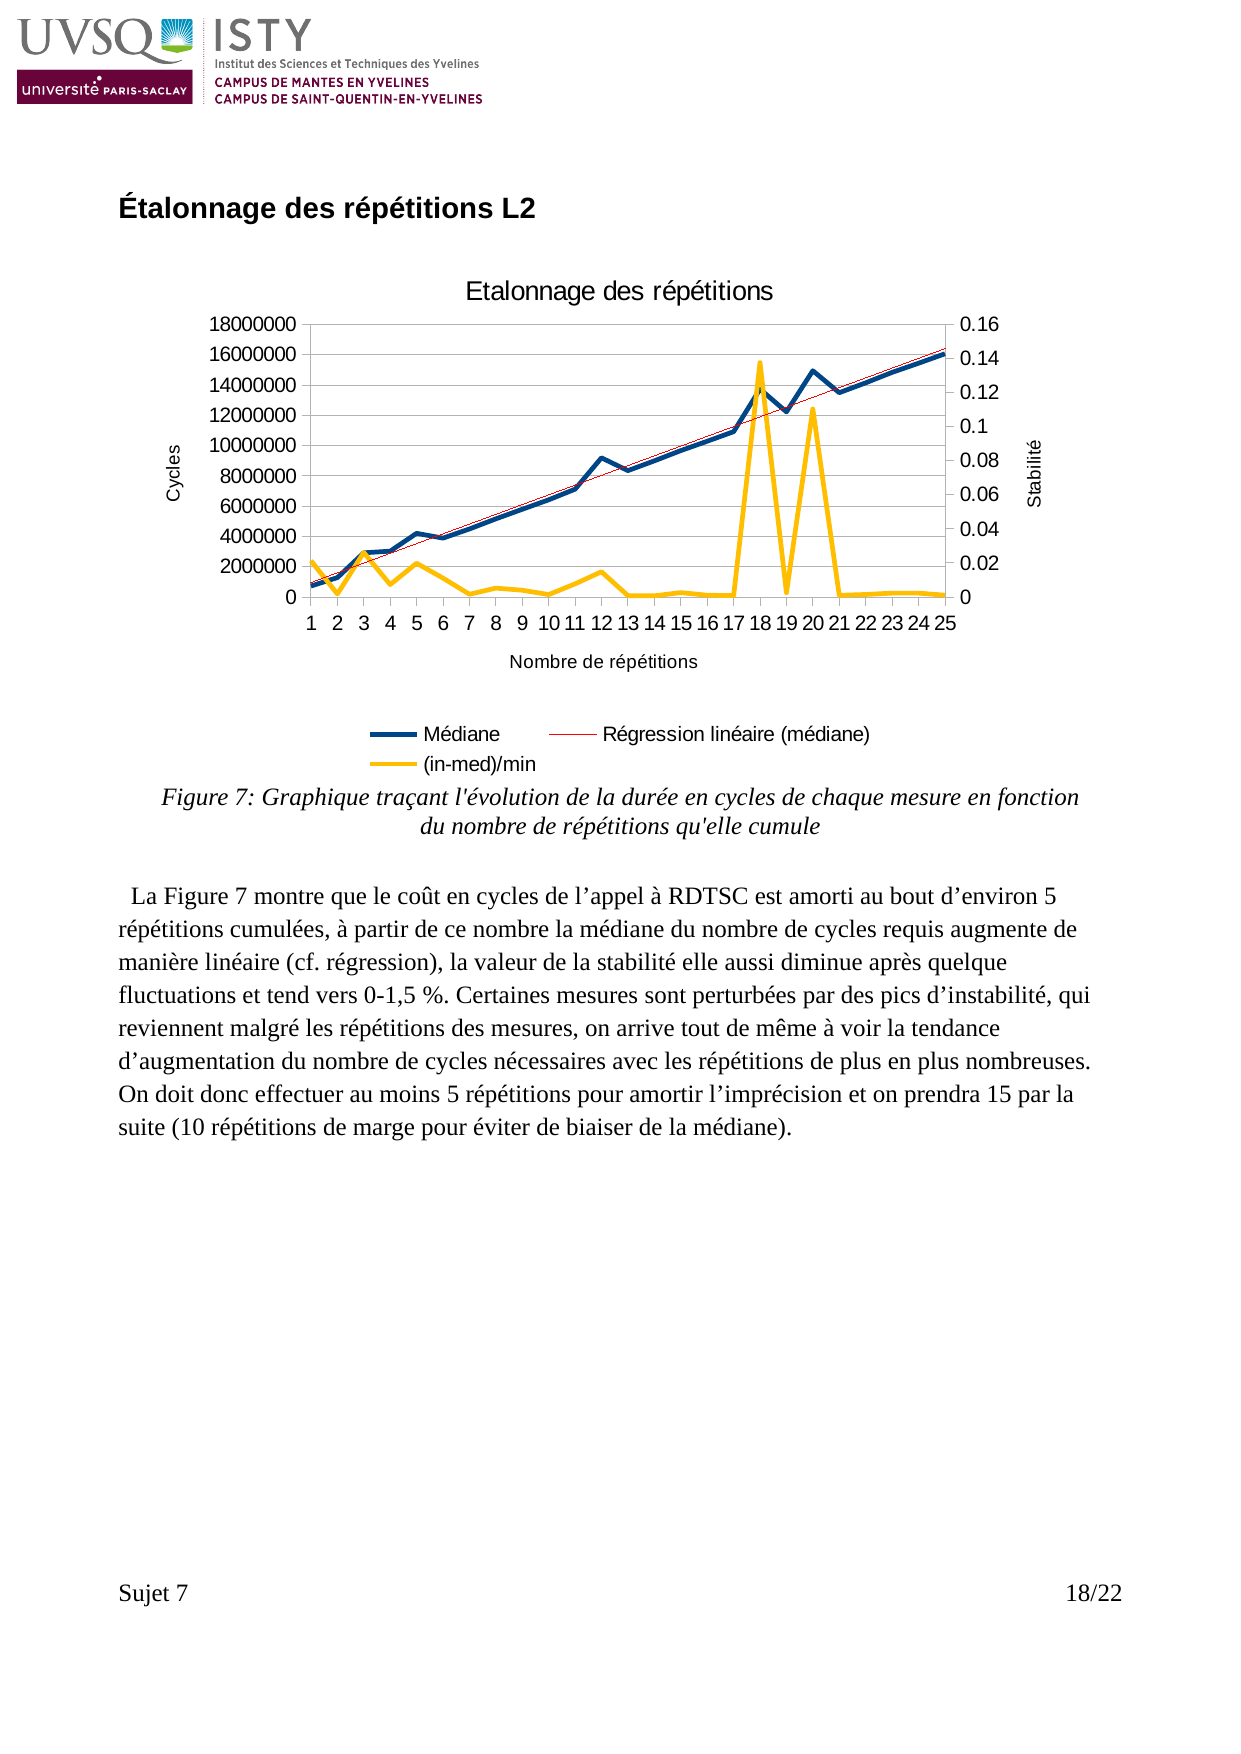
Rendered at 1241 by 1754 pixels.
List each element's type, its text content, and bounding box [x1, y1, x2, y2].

picture [2, 2, 497, 121]
text Figure 7: Graphique traçant l'évolution de la durée en cycles de chaque mesure en fonction du nombre de répétitions qu'elle cumule [148, 782, 1092, 839]
text La Figure 7 montre que le coût en cycles de l’appel à RDTSC est amorti au bout d’environ 5 répétitions cumulées, à partir de ce nombre la médiane du nombre de cycles requis augmente de manière linéaire (cf. régression), la valeur de la stabilité elle aussi diminue après quelque fluctuations et tend vers 0-1,5 %. Certaines mesures sont perturbées par des pics d’instabilité, qui reviennent malgré les répétitions des mesures, on arrive tout de même à voir la tendance d’augmentation du nombre de cycles nécessaires avec les répétitions de plus en plus nombreuses. On doit donc effectuer au moins 5 répétitions pour amortir l’imprécision et on prendra 15 par la suite (10 répétitions de marge pour éviter de biaiser de la médiane). [118, 881, 1122, 1141]
subtitle Étalonnage des répétitions L2 [118, 191, 1122, 225]
